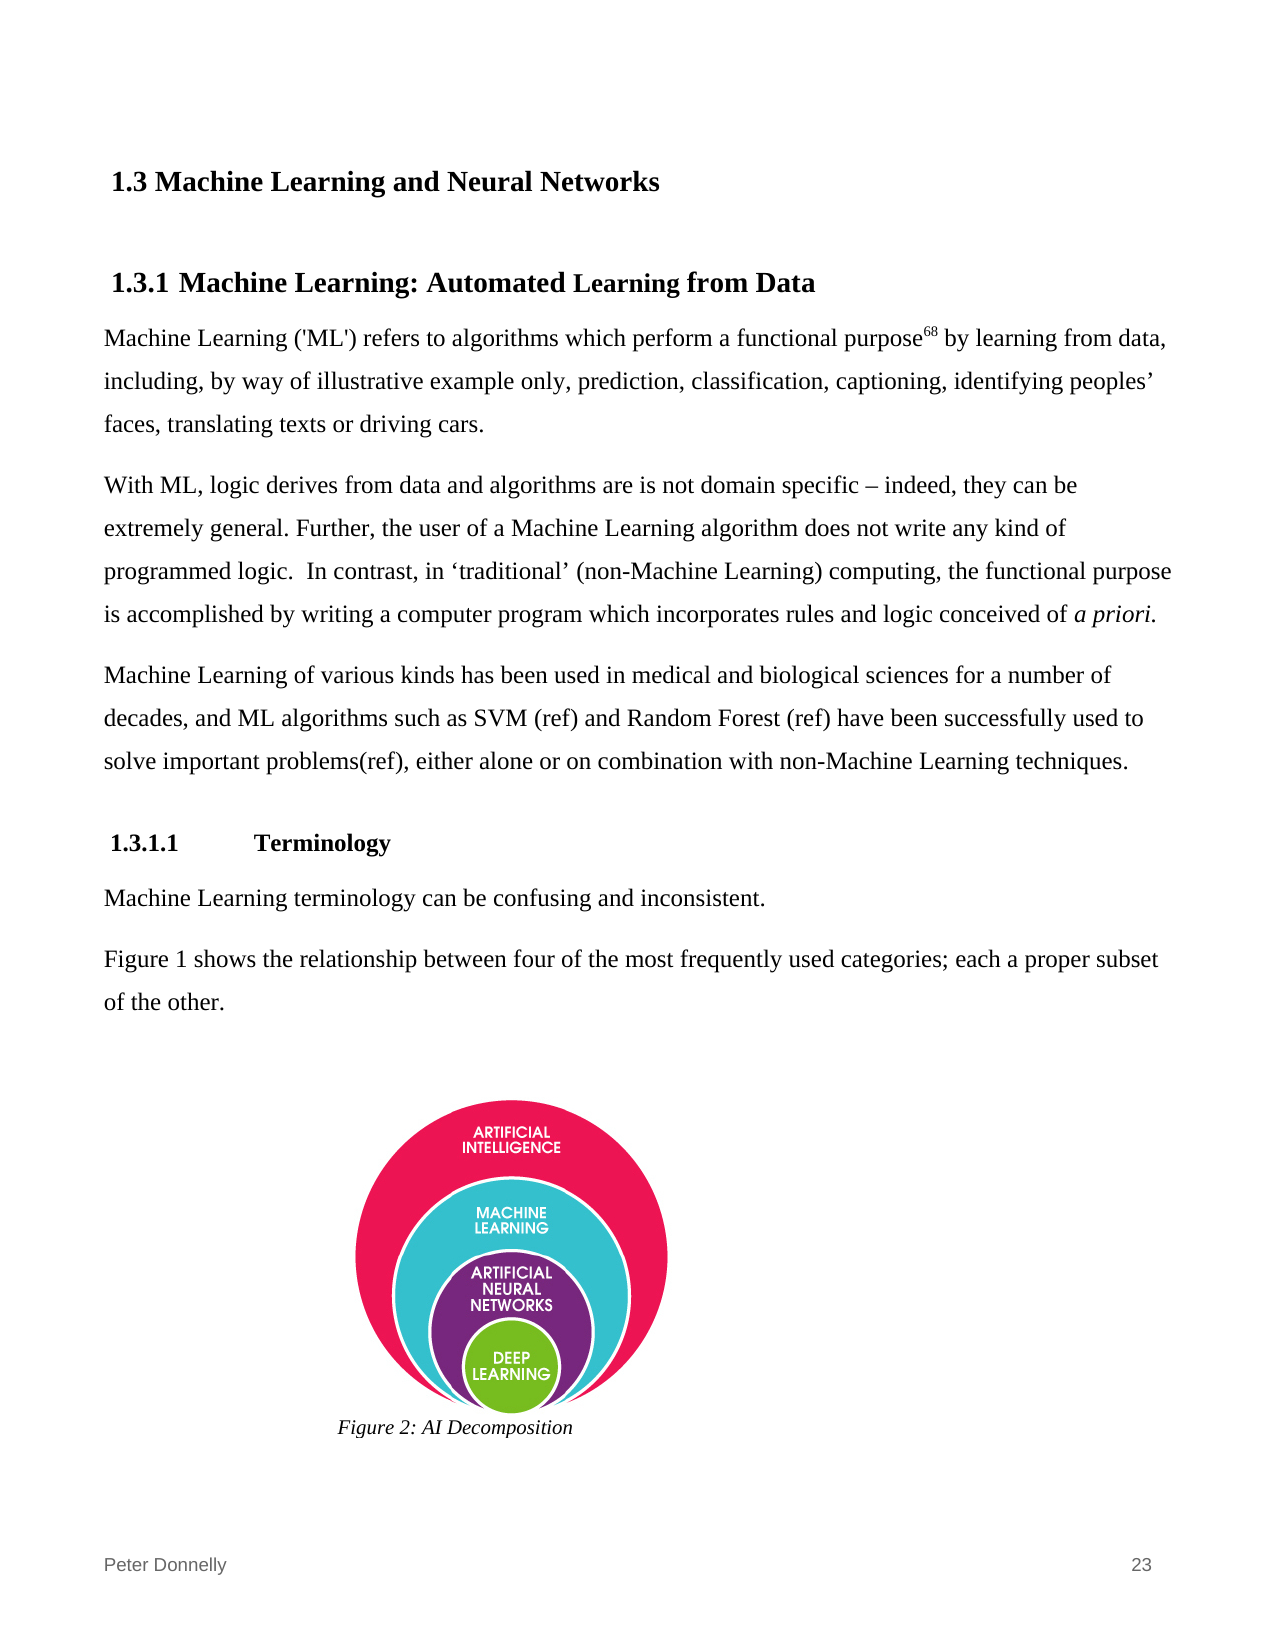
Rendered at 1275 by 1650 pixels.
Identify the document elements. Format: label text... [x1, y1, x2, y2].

text With ML, logic derives from data and algorithms are is not domain specific – indeed, they can be extremely general. Further, the user of a Machine Learning algorithm does not write any kind of programmed logic. In contrast, in ‘traditional’ (non-Machine Learning) computing, the functional purpose is accomplished by writing a computer program which incorporates rules and logic conceived of a priori. [103, 470, 1181, 628]
text Machine Learning of various kinds has been used in medical and biological sciences for a number of decades, and ML algorithms such as SVM (ref) and Random Forest (ref) have been successfully used to solve important problems(ref), either alone or on combination with non-Machine Learning techniques. [103, 660, 1181, 775]
picture [337, 1097, 679, 1415]
subtitle Terminology [103, 828, 1181, 856]
subtitle Machine Learning and Neural Networks [103, 164, 1181, 198]
text Figure 2: AI Decomposition [337, 1415, 678, 1438]
text Figure 1 shows the relationship between four of the most frequently used categories; each a proper subset of the other. [103, 944, 1181, 1016]
subtitle Machine Learning: Automated Learning from Data [103, 266, 1181, 299]
text Machine Learning terminology can be confusing and inconsistent. [103, 883, 1181, 912]
text Machine Learning ('ML') refers to algorithms which perform a functional purpose by learning from data, including, by way of illustrative example only, prediction, classification, captioning, identifying peoples’ faces, translating texts or driving cars. [103, 323, 1181, 438]
